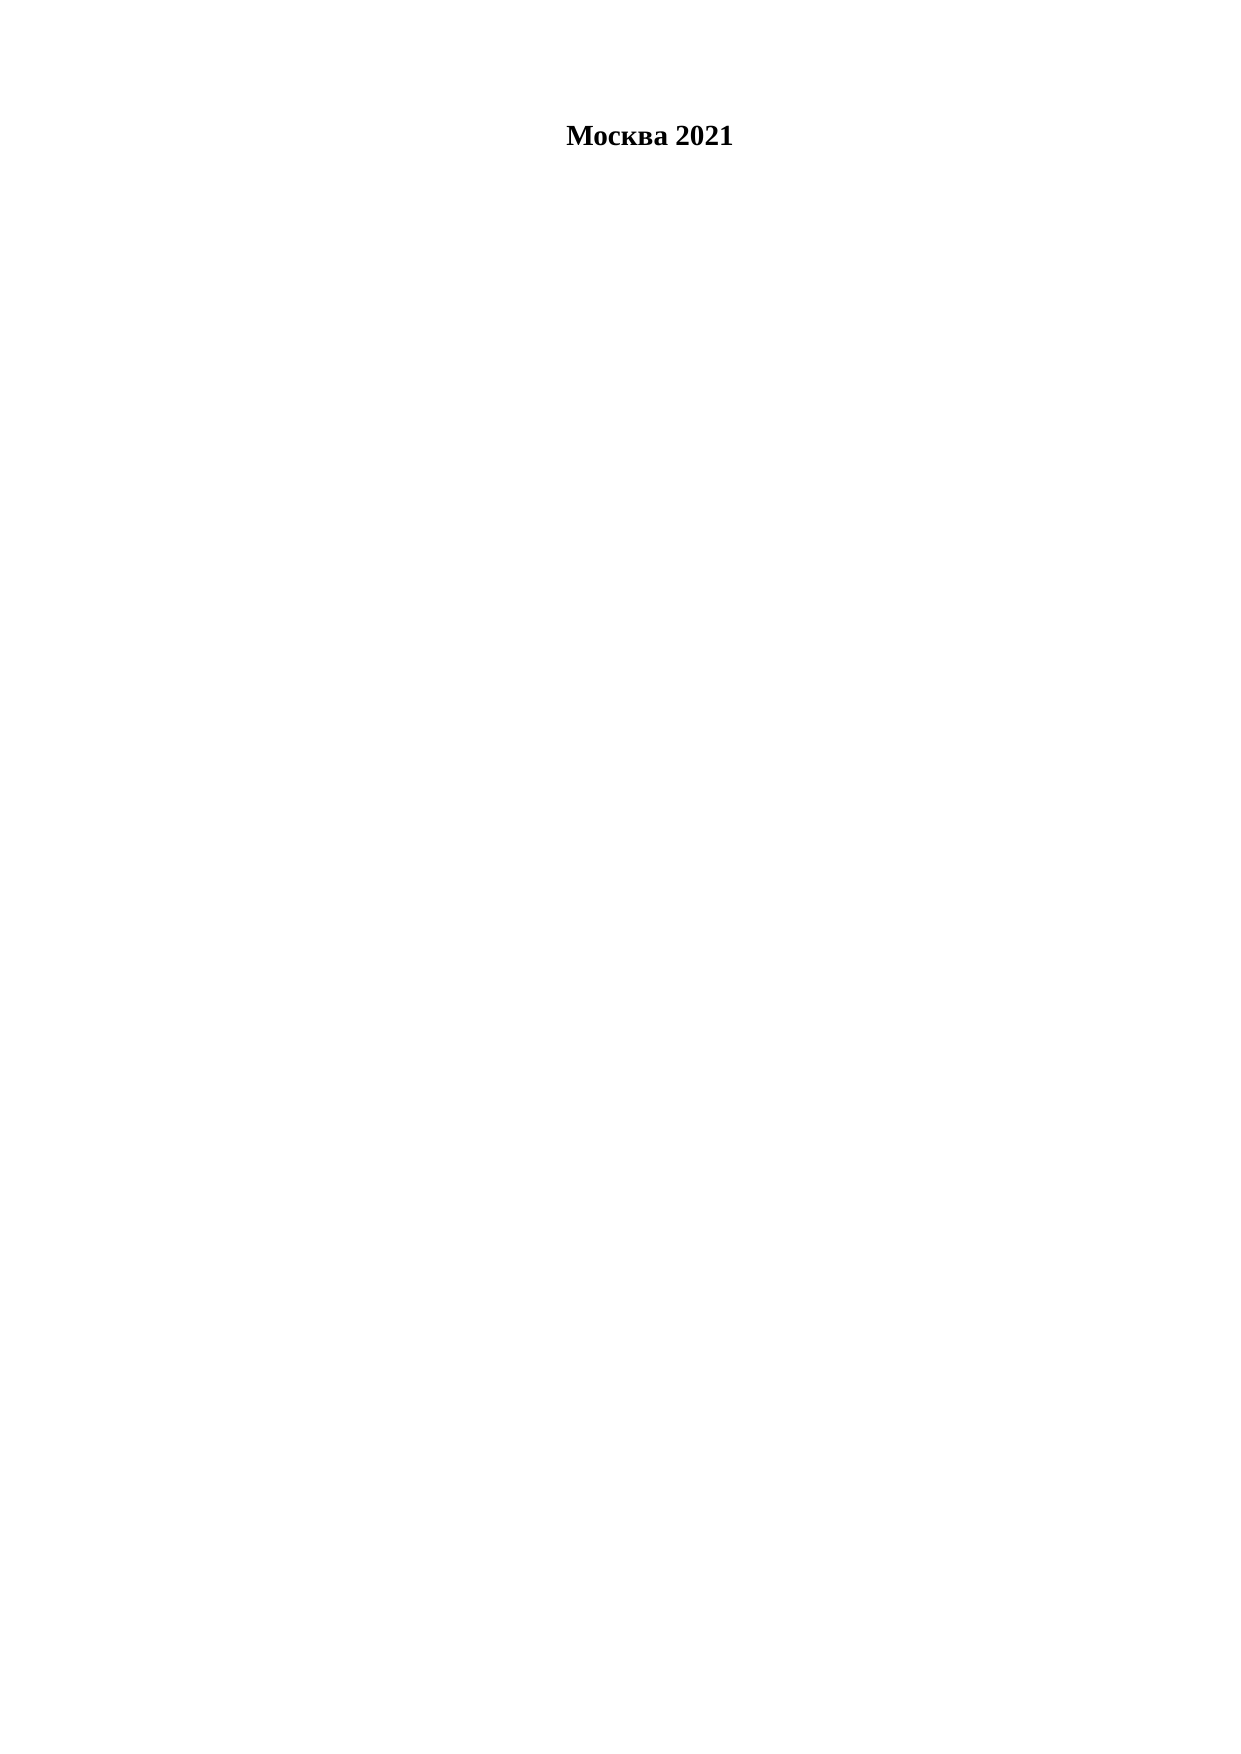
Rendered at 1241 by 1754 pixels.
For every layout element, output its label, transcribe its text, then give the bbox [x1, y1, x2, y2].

text Москва 2021 [148, 118, 1152, 152]
